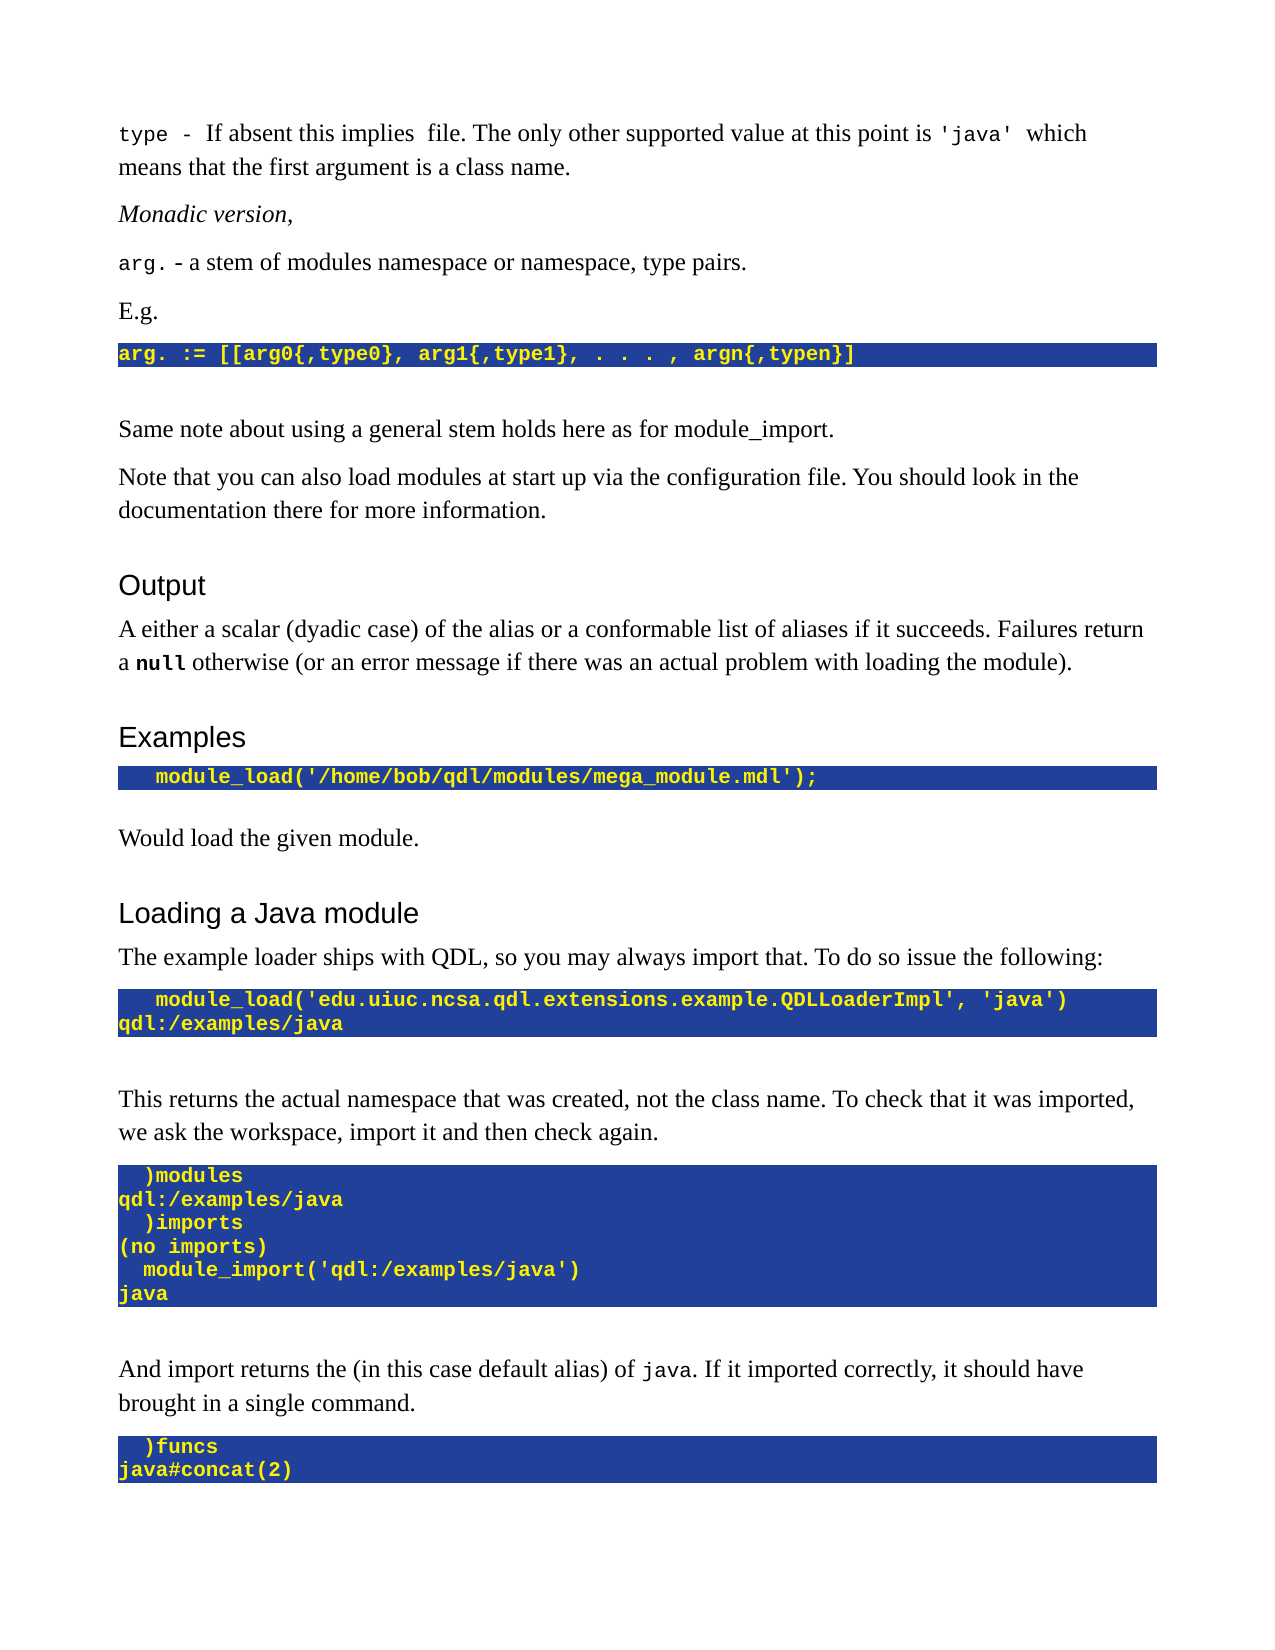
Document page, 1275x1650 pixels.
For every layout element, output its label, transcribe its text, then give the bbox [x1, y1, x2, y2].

text This returns the actual namespace that was created, not the class name. To check that it was imported, we ask the workspace, import it and then check again. [118, 1084, 1157, 1146]
text The example loader ships with QDL, so you may always import that. To do so issue the following: [118, 942, 1157, 971]
text type - If absent this implies file. The only other supported value at this point is 'java' which means that the first argument is a class name. [118, 118, 1157, 181]
text Would load the given module. [118, 790, 1157, 852]
text arg. - a stem of modules namespace or namespace, type pairs. [118, 247, 1157, 277]
subtitle Output [118, 568, 1157, 601]
subtitle Loading a Java module [118, 896, 1157, 929]
text Same note about using a general stem holds here as for module_import. [118, 414, 1157, 443]
text )modules [118, 1165, 1157, 1188]
text qdl:/examples/java [118, 1188, 1157, 1212]
text Note that you can also load modules at start up via the configuration file. You should look in the documentation there for more information. [118, 462, 1157, 524]
text )imports [118, 1212, 1157, 1236]
text module_import('qdl:/examples/java') [118, 1259, 1157, 1283]
text Monadic version, [118, 199, 1157, 228]
text java#concat(2) [118, 1459, 1157, 1483]
text module_load('edu.uiuc.ncsa.qdl.extensions.example.QDLLoaderImpl', 'java') [118, 989, 1157, 1013]
text )funcs [118, 1436, 1157, 1459]
text module_load('/home/bob/qdl/modules/mega_module.mdl'); [118, 766, 1157, 790]
text java [118, 1283, 1157, 1307]
text qdl:/examples/java [118, 1013, 1157, 1037]
text arg. := [[arg0{,type0}, arg1{,type1}, . . . , argn{,typen}] [118, 343, 1157, 367]
text And import returns the (in this case default alias) of java. If it imported correctly, it should have brought in a single command. [118, 1354, 1157, 1417]
text A either a scalar (dyadic case) of the alias or a conformable list of aliases if it succeeds. Failures return a null otherwise (or an error message if there was an actual problem with loading the module). [118, 614, 1157, 676]
text (no imports) [118, 1236, 1157, 1259]
subtitle Examples [118, 720, 1157, 754]
text E.g. [118, 296, 1157, 324]
